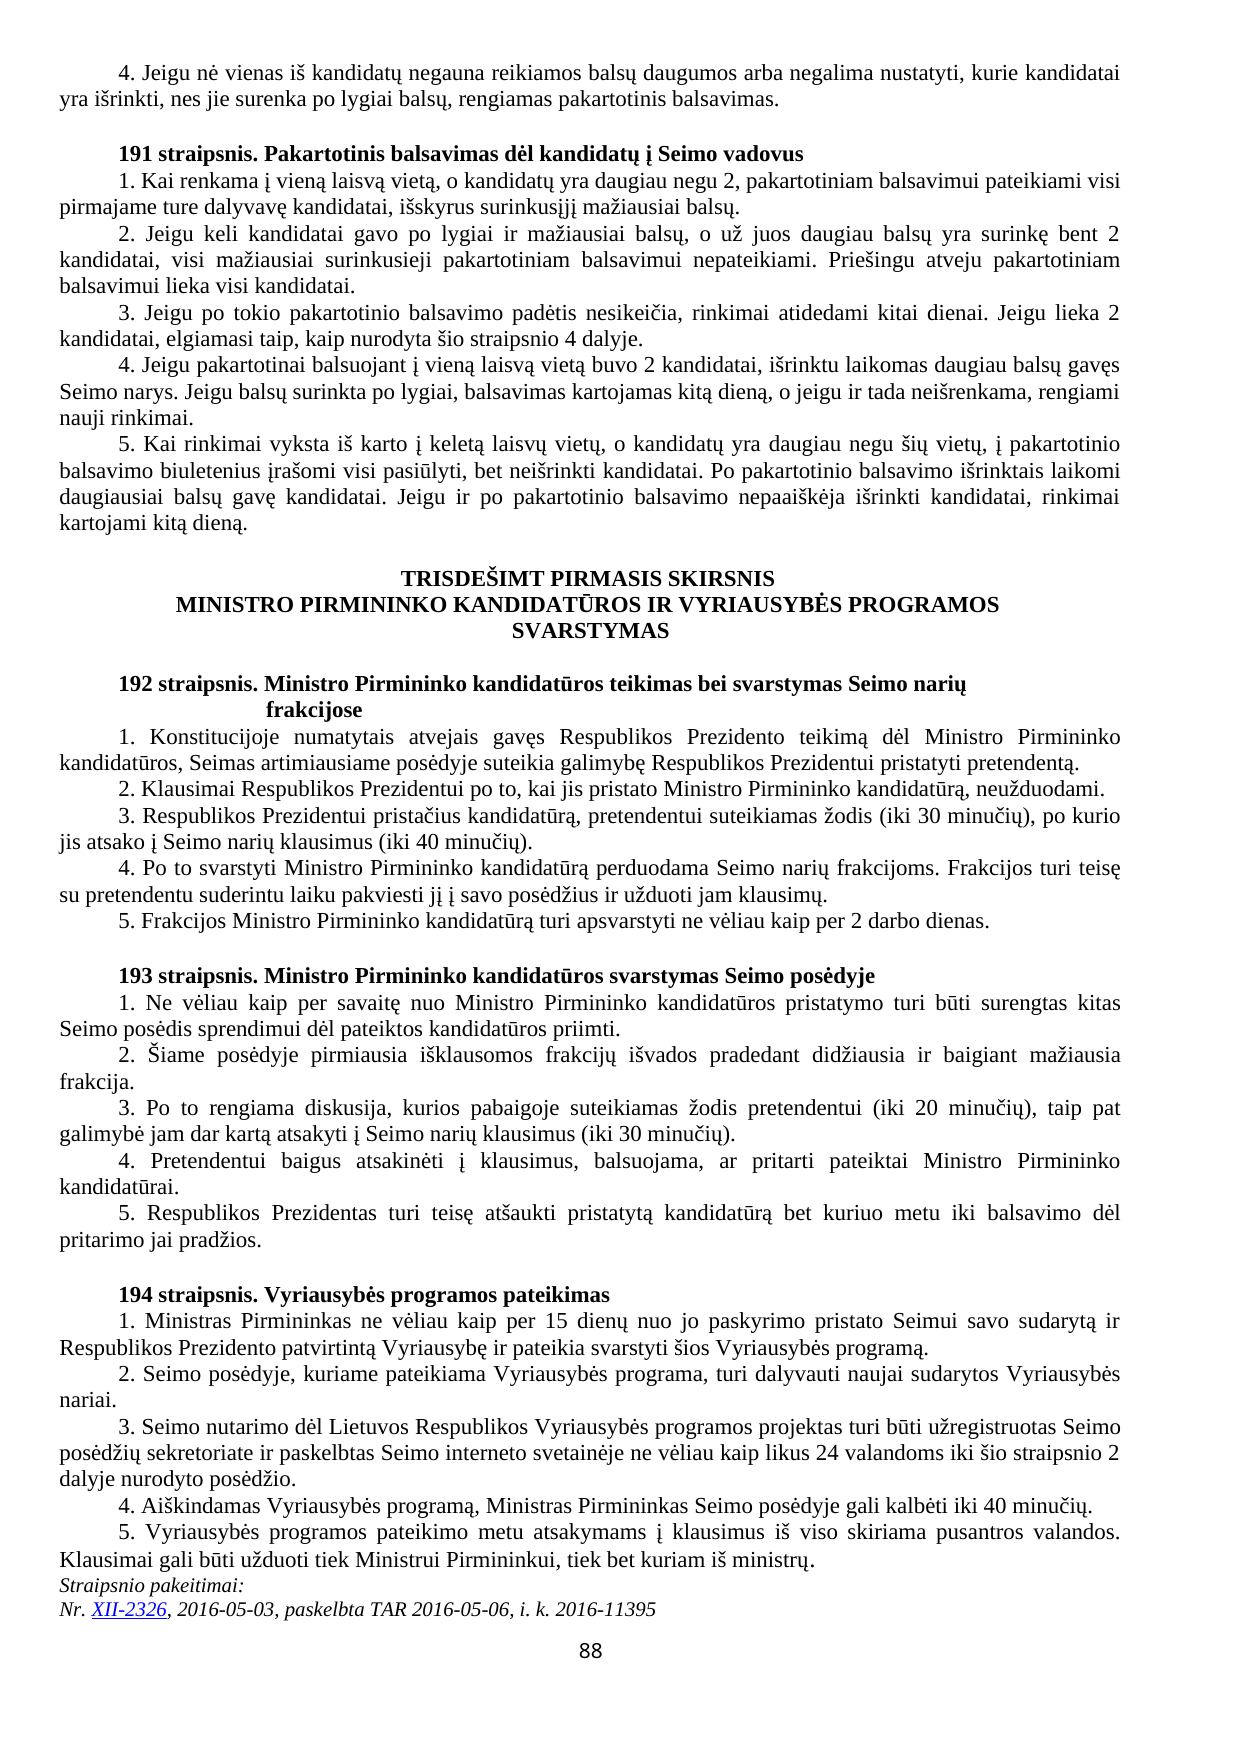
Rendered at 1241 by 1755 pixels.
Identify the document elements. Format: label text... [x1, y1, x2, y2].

text 5. Frakcijos Ministro Pirmininko kandidatūrą turi apsvarstyti ne vėliau kaip per 2 darbo dienas. [59, 907, 1122, 933]
text 3. Po to rengiama diskusija, kurios pabaigoje suteikiamas žodis pretendentui (iki 20 minučių), taip pat galimybė jam dar kartą atsakyti į Seimo narių klausimus (iki 30 minučių). [59, 1094, 1122, 1147]
text 1. Ministras Pirmininkas ne vėliau kaip per 15 dienų nuo jo paskyrimo pristato Seimui savo sudarytą ir Respublikos Prezidento patvirtintą Vyriausybę ir pateikia svarstyti šios Vyriausybės programą. [59, 1307, 1122, 1360]
text 1. Konstitucijoje numatytais atvejais gavęs Respublikos Prezidento teikimą dėl Ministro Pirmininko kandidatūros, Seimas artimiausiame posėdyje suteikia galimybę Respublikos Prezidentui pristatyti pretendentą. [59, 723, 1122, 775]
text 3. Respublikos Prezidentui pristačius kandidatūrą, pretendentui suteikiamas žodis (iki 30 minučių), po kurio jis atsako į Seimo narių klausimus (iki 40 minučių). [59, 802, 1122, 854]
text 1. Ne vėliau kaip per savaitę nuo Ministro Pirmininko kandidatūros pristatymo turi būti surengtas kitas Seimo posėdis sprendimui dėl pateiktos kandidatūros priimti. [59, 989, 1122, 1041]
text 191 straipsnis. Pakartotinis balsavimas dėl kandidatų į Seimo vadovus [59, 141, 1122, 167]
text 4. Jeigu pakartotinai balsuojant į vieną laisvą vietą buvo 2 kandidatai, išrinktu laikomas daugiau balsų gavęs Seimo narys. Jeigu balsų surinkta po lygiai, balsavimas kartojamas kitą dieną, o jeigu ir tada neišrenkama, rengiami nauji rinkimai. [59, 351, 1122, 430]
text 2. Šiame posėdyje pirmiausia išklausomos frakcijų išvados pradedant didžiausia ir baigiant mažiausia frakcija. [59, 1041, 1122, 1094]
text 4. Jeigu nė vienas iš kandidatų negauna reikiamos balsų daugumos arba negalima nustatyti, kurie kandidatai yra išrinkti, nes jie surenka po lygiai balsų, rengiamas pakartotinis balsavimas. [59, 59, 1122, 112]
text 1. Kai renkama į vieną laisvą vietą, o kandidatų yra daugiau negu 2, pakartotiniam balsavimui pateikiami visi pirmajame ture dalyvavę kandidatai, išskyrus surinkusįjį mažiausiai balsų. [59, 167, 1122, 219]
text 2. Klausimai Respublikos Prezidentui po to, kai jis pristato Ministro Pirmininko kandidatūrą, neužduodami. [59, 775, 1122, 802]
text 5. Kai rinkimai vyksta iš karto į keletą laisvų vietų, o kandidatų yra daugiau negu šių vietų, į pakartotinio balsavimo biuletenius įrašomi visi pasiūlyti, bet neišrinkti kandidatai. Po pakartotinio balsavimo išrinktais laikomi daugiausiai balsų gavę kandidatai. Jeigu ir po pakartotinio balsavimo nepaaiškėja išrinkti kandidatai, rinkimai kartojami kitą dieną. [59, 430, 1122, 536]
text 3. Jeigu po tokio pakartotinio balsavimo padėtis nesikeičia, rinkimai atidedami kitai dienai. Jeigu lieka 2 kandidatai, elgiamasi taip, kaip nurodyta šio straipsnio 4 dalyje. [59, 299, 1122, 351]
text SVARSTYMAS [59, 617, 1122, 644]
text 194 straipsnis. Vyriausybės programos pateikimas [59, 1281, 1122, 1307]
text 2. Seimo posėdyje, kuriame pateikiama Vyriausybės programa, turi dalyvauti naujai sudarytos Vyriausybės nariai. [59, 1360, 1122, 1413]
text TRISDEŠIMT PIRMASIS SKIRSNIS [59, 564, 1122, 591]
text 5. Vyriausybės programos pateikimo metu atsakymams į klausimus iš viso skiriama pusantros valandos. Klausimai gali būti užduoti tiek Ministrui Pirmininkui, tiek bet kuriam iš ministrų. [59, 1518, 1122, 1573]
text Nr. XII-2326, 2016-05-03, paskelbta TAR 2016-05-06, i. k. 2016-11395 [59, 1597, 1122, 1621]
text MINISTRO PIRMININKO KANDIDATŪROS IR VYRIAUSYBĖS PROGRAMOS [59, 591, 1122, 617]
text 5. Respublikos Prezidentas turi teisę atšaukti pristatytą kandidatūrą bet kuriuo metu iki balsavimo dėl pritarimo jai pradžios. [59, 1199, 1122, 1252]
text 3. Seimo nutarimo dėl Lietuvos Respublikos Vyriausybės programos projektas turi būti užregistruotas Seimo posėdžių sekretoriate ir paskelbtas Seimo interneto svetainėje ne vėliau kaip likus 24 valandoms iki šio straipsnio 2 dalyje nurodyto posėdžio. [59, 1413, 1122, 1492]
text Straipsnio pakeitimai: [59, 1573, 1122, 1597]
text 193 straipsnis. Ministro Pirmininko kandidatūros svarstymas Seimo posėdyje [59, 962, 1122, 989]
text frakcijose [266, 696, 1122, 723]
text 2. Jeigu keli kandidatai gavo po lygiai ir mažiausiai balsų, o už juos daugiau balsų yra surinkę bent 2 kandidatai, visi mažiausiai surinkusieji pakartotiniam balsavimui nepateikiami. Priešingu atveju pakartotiniam balsavimui lieka visi kandidatai. [59, 219, 1122, 299]
text 192 straipsnis. Ministro Pirmininko kandidatūros teikimas bei svarstymas Seimo narių [118, 670, 1122, 696]
text 4. Pretendentui baigus atsakinėti į klausimus, balsuojama, ar pritarti pateiktai Ministro Pirmininko kandidatūrai. [59, 1147, 1122, 1199]
text 4. Aiškindamas Vyriausybės programą, Ministras Pirmininkas Seimo posėdyje gali kalbėti iki 40 minučių. [59, 1492, 1122, 1518]
text 4. Po to svarstyti Ministro Pirmininko kandidatūrą perduodama Seimo narių frakcijoms. Frakcijos turi teisę su pretendentu suderintu laiku pakviesti jį į savo posėdžius ir užduoti jam klausimų. [59, 854, 1122, 907]
